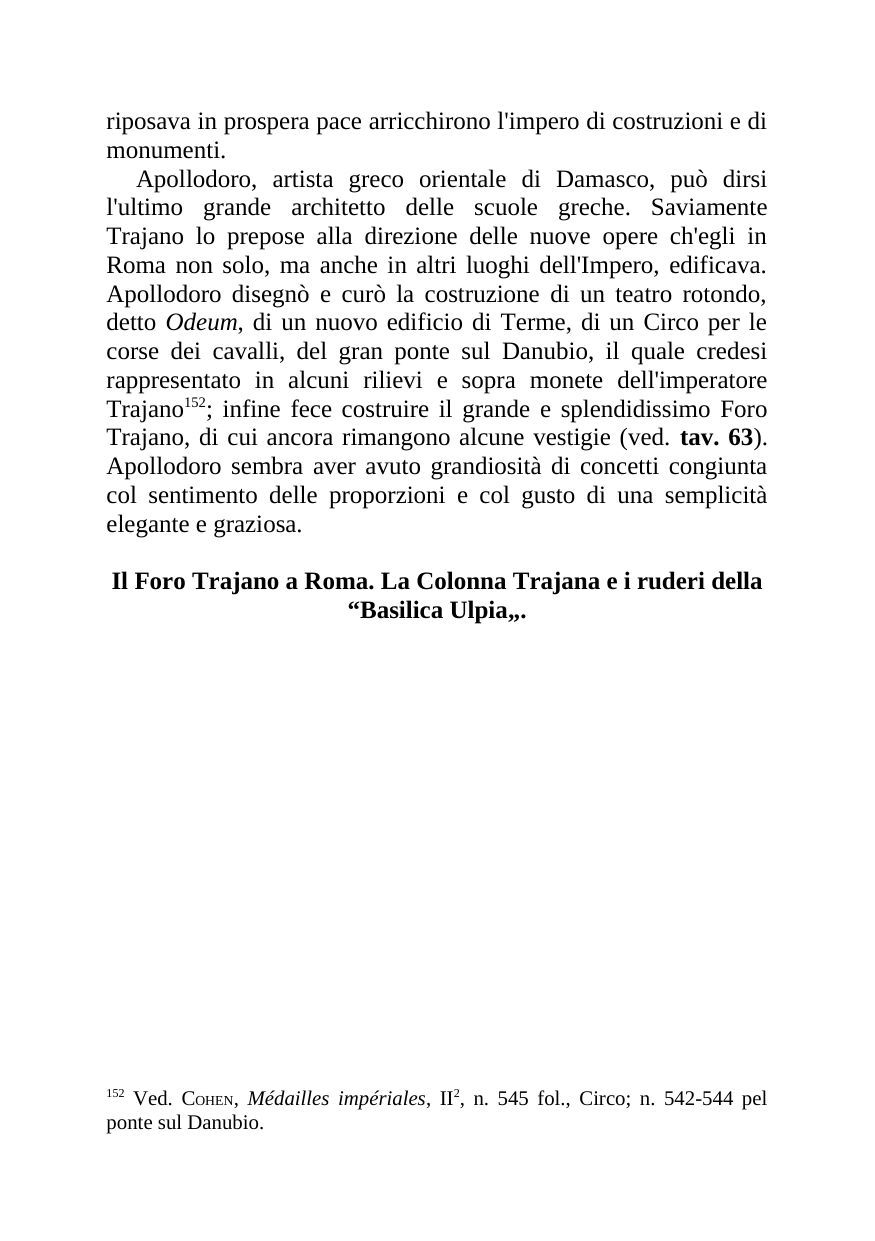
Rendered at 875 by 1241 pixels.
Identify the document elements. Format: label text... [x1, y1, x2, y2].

text Ved. Cohen, Médailles impériales, II2, n. 545 fol., Circo; n. 542-544 pel ponte sul Danubio. [106, 1086, 768, 1134]
text Il Foro Trajano a Roma. La Colonna Trajana e i ruderi della “Basilica Ulpia„. [106, 566, 768, 624]
text riposava in prospera pace arricchirono l'impero di costruzioni e di monumenti. [106, 106, 768, 164]
text Apollodoro, artista greco orientale di Damasco, può dirsi l'ultimo grande architetto delle scuole greche. Saviamente Trajano lo prepose alla direzione delle nuove opere ch'egli in Roma non solo, ma anche in altri luoghi dell'Impero, edificava. Apollodoro disegnò e curò la costruzione di un teatro rotondo, detto Odeum, di un nuovo edificio di Terme, di un Circo per le corse dei cavalli, del gran ponte sul Danubio, il quale credesi rappresentato in alcuni rilievi e sopra monete dell'imperatore Trajano; infine fece costruire il grande e splendidissimo Foro Trajano, di cui ancora rimangono alcune vestigie (ved. tav. 63). Apollodoro sembra aver avuto grandiosità di concetti congiunta col sentimento delle proporzioni e col gusto di una semplicità elegante e graziosa. [106, 164, 768, 537]
